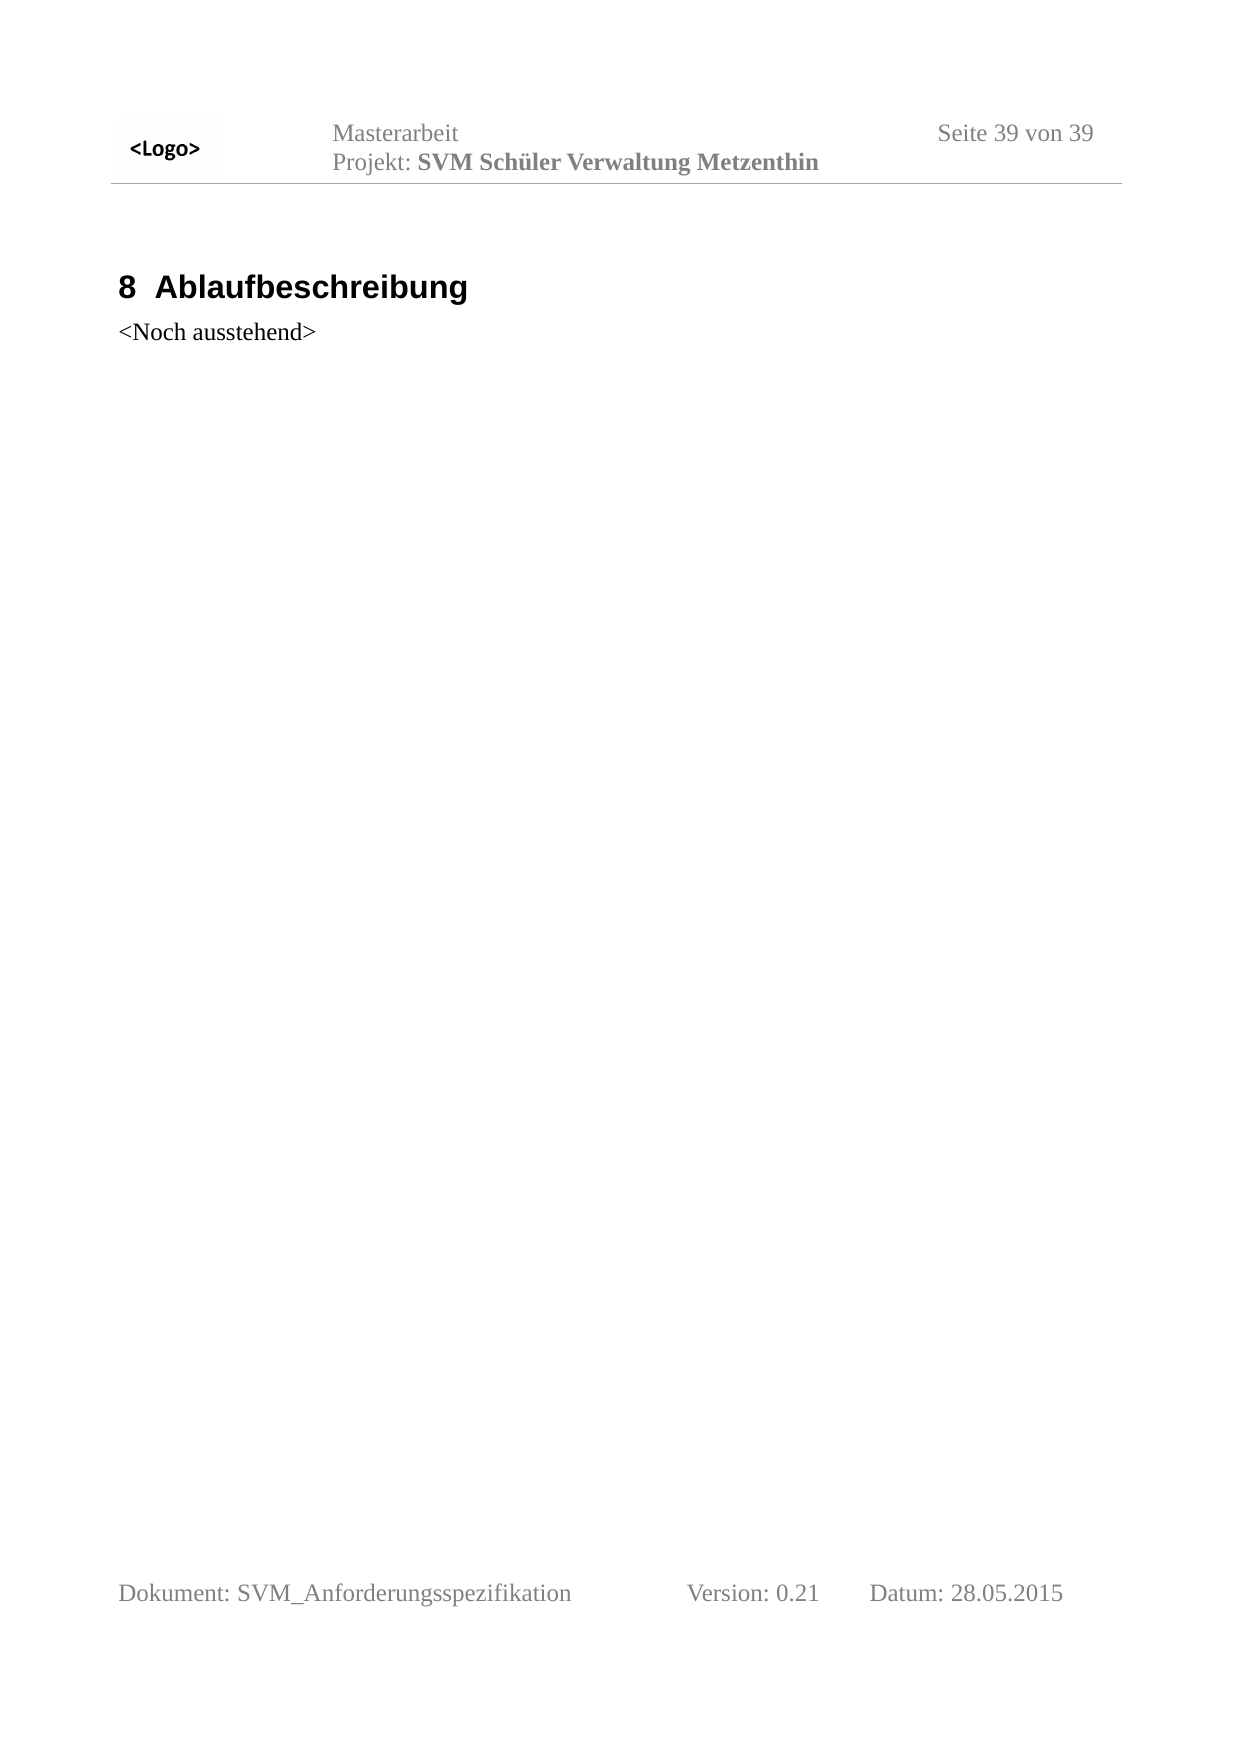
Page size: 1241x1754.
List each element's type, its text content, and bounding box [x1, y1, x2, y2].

text <Noch ausstehend> [118, 317, 1122, 346]
subtitle Ablaufbeschreibung [118, 267, 1122, 305]
picture [118, 118, 224, 183]
